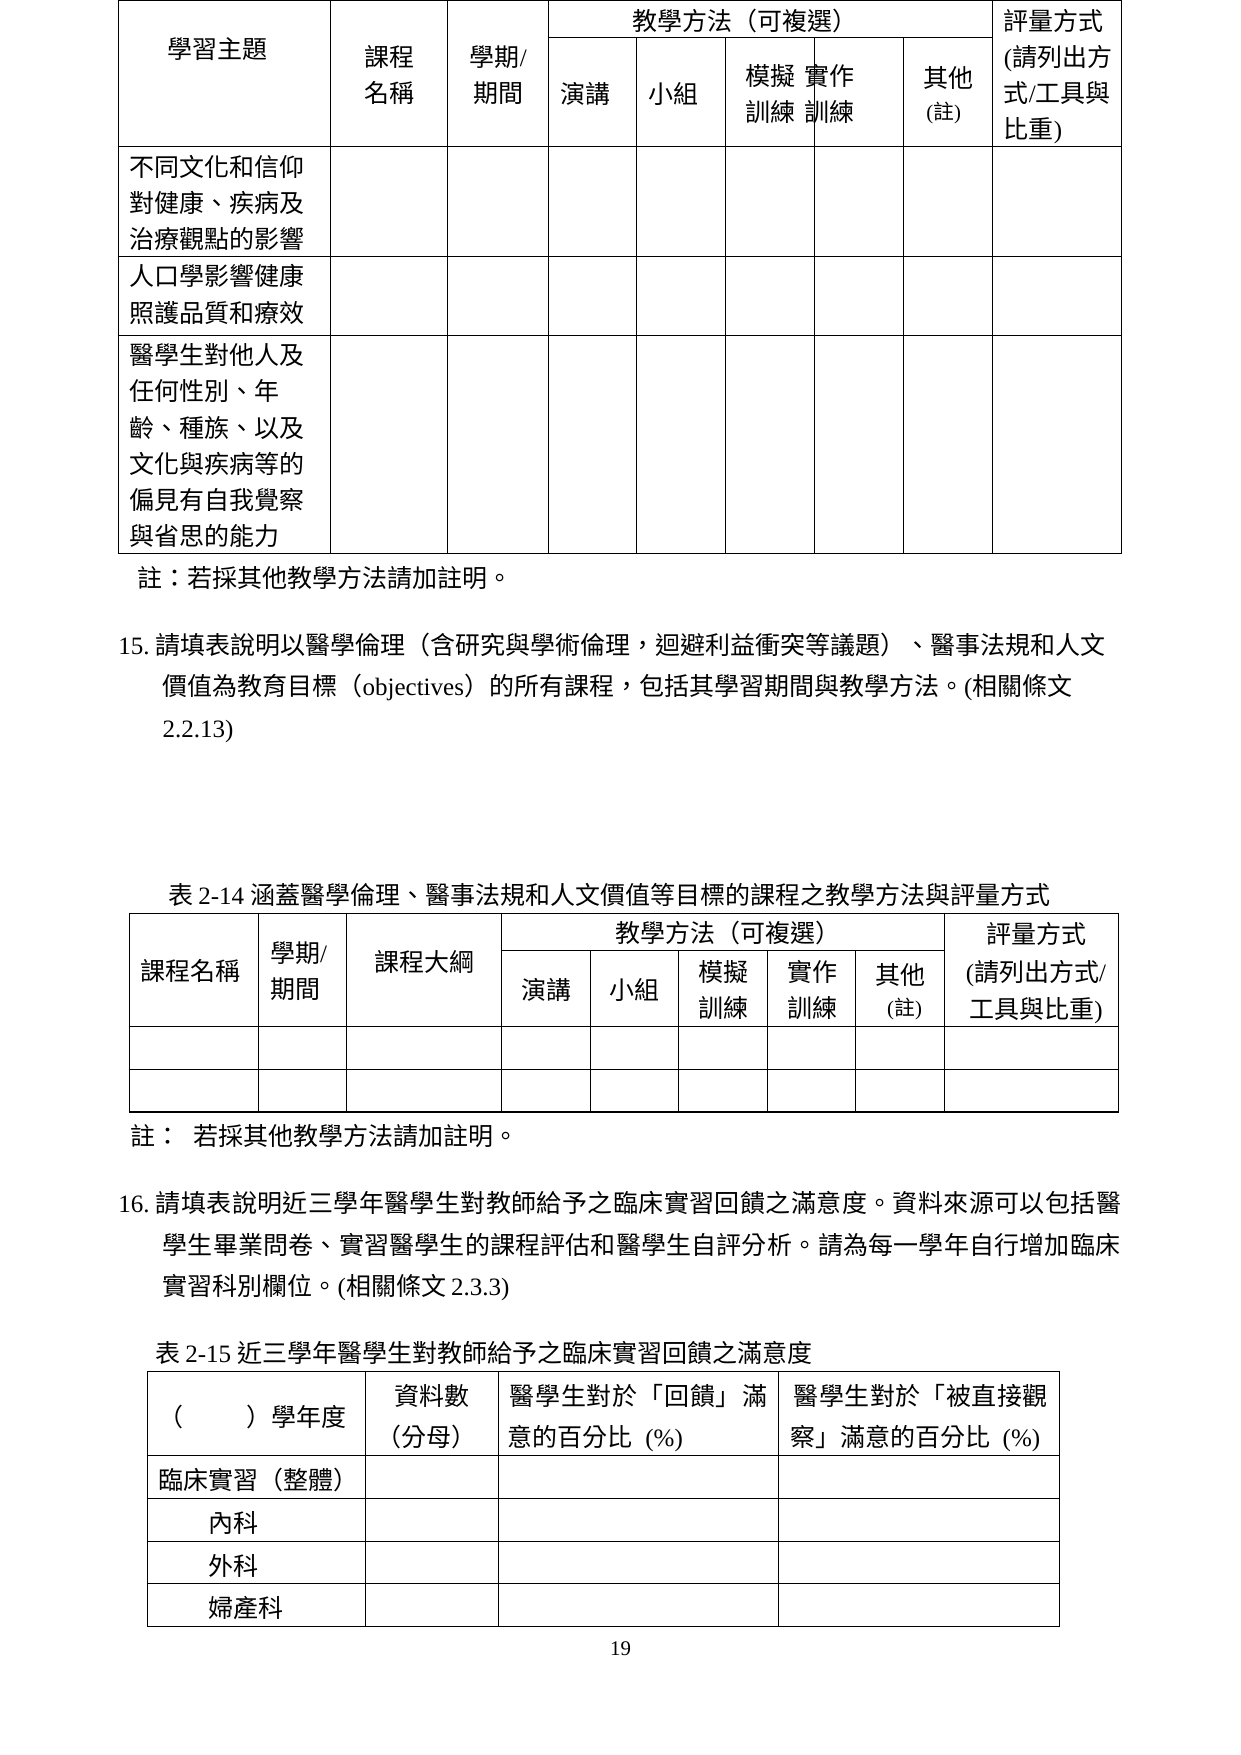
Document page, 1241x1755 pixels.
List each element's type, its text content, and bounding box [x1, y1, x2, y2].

table_cell [726, 336, 814, 553]
table_header 評量方式 (請列出方式/ 工具與比重) [945, 914, 1118, 1026]
table_cell 小組 [591, 951, 678, 1026]
table_cell [499, 1456, 778, 1498]
table_cell [366, 1456, 498, 1498]
table_cell 外科 [148, 1542, 365, 1583]
table_cell [779, 1499, 1059, 1541]
table_cell [815, 257, 903, 334]
table_cell [726, 257, 814, 334]
list 請填表說明近三學年醫學生對教師給予之臨床實習回饋之滿意度。資料來源可以包括醫學生畢業問卷、實習醫學生的課程評估和醫學生自評分析。請為每一學年自行增加臨床實習科別欄位。(相關條文2.3.3) [118, 1179, 1122, 1304]
table_cell 演講 [502, 951, 590, 1026]
table_header 教學方法（可複選） [502, 914, 944, 950]
table_cell 模擬 訓練 [726, 38, 814, 146]
table_cell [815, 147, 903, 256]
table_cell [366, 1542, 498, 1583]
table_cell [259, 1070, 346, 1111]
table_cell [549, 257, 636, 334]
table_cell [331, 336, 447, 553]
table_cell [499, 1584, 778, 1626]
table_cell [779, 1584, 1059, 1626]
table_cell 其他 (註) [904, 38, 992, 146]
table_header 學習主題 [119, 1, 330, 146]
text 表2-14 涵蓋醫學倫理、醫事法規和人文價值等目標的課程之教學方法與評量方式 [143, 871, 1122, 912]
table_cell [768, 1070, 855, 1111]
table_cell [993, 336, 1121, 553]
table_cell [130, 1027, 258, 1069]
table_cell 不同文化和信仰對健康、疾病及治療觀點的影響 [119, 147, 330, 256]
list 請填表說明以醫學倫理（含研究與學術倫理，迴避利益衝突等議題）、醫事法規和人文價值為教育目標（objectives）的所有課程，包括其學習期間與教學方法。(相關條文2.2.13) [118, 621, 1122, 746]
table_cell [591, 1070, 678, 1111]
table_header 學期/ 期間 [259, 914, 346, 1026]
table_cell [637, 336, 725, 553]
text 註：若採其他教學方法請加註明。 [118, 554, 1122, 596]
table_header 資料數 （分母） [366, 1372, 498, 1455]
table_header 課程名稱 [130, 914, 258, 1026]
table_cell 臨床實習（整體） [148, 1456, 365, 1498]
table_cell [637, 147, 725, 256]
table_cell [945, 1027, 1118, 1069]
table_cell 小組 [637, 38, 725, 146]
table_cell [591, 1027, 678, 1069]
table_cell [499, 1499, 778, 1541]
table_cell 內科 [148, 1499, 365, 1541]
table_cell [904, 147, 992, 256]
table_cell [259, 1027, 346, 1069]
table_header 課程大綱 [347, 914, 501, 1026]
table_cell [502, 1027, 590, 1069]
table_cell [331, 257, 447, 334]
table_cell [945, 1070, 1118, 1111]
table_cell [331, 147, 447, 256]
table_cell [904, 336, 992, 553]
table_cell [904, 257, 992, 334]
table_cell [502, 1070, 590, 1111]
table_cell 人口學影響健康照護品質和療效 [119, 257, 330, 334]
table_header 醫學生對於「被直接觀察」滿意的百分比 (%) [779, 1372, 1059, 1455]
table_cell [815, 336, 903, 553]
table_cell 演講 [549, 38, 636, 146]
table_header 評量方式 (請列出方式/工具與比重) [993, 1, 1121, 146]
table_cell 醫學生對他人及任何性別、年齡、種族、以及文化與疾病等的偏見有自我覺察與省思的能力 [119, 336, 330, 553]
table_cell [448, 257, 548, 334]
table_cell [549, 147, 636, 256]
table_cell [779, 1456, 1059, 1498]
text 註： 若採其他教學方法請加註明。 [118, 1112, 1122, 1154]
table_header （ ）學年度 [148, 1372, 365, 1455]
table_cell 其他 (註) [856, 951, 944, 1026]
table_cell [856, 1027, 944, 1069]
table_cell [779, 1542, 1059, 1583]
table_cell [993, 257, 1121, 334]
text 表2-15 近三學年醫學生對教師給予之臨床實習回饋之滿意度 [74, 1329, 1122, 1371]
table_cell [499, 1542, 778, 1583]
table_cell [347, 1027, 501, 1069]
table_cell 模擬訓練 [679, 951, 767, 1026]
table_header 學期/期間 [448, 1, 548, 146]
table_cell [768, 1027, 855, 1069]
table_cell [679, 1027, 767, 1069]
table_cell [366, 1499, 498, 1541]
table_cell [366, 1584, 498, 1626]
table_cell [130, 1070, 258, 1111]
table_cell [448, 336, 548, 553]
table_cell [993, 147, 1121, 256]
table_cell 婦產科 [148, 1584, 365, 1626]
table_cell [448, 147, 548, 256]
table_cell [856, 1070, 944, 1111]
table_header 教學方法（可複選） [549, 1, 992, 37]
table_cell 實作 訓練 [815, 38, 903, 146]
table_cell [726, 147, 814, 256]
table_cell [549, 336, 636, 553]
table_cell 實作訓練 [768, 951, 855, 1026]
table_header 課程 名稱 [331, 1, 447, 146]
table_cell [679, 1070, 767, 1111]
table_cell [347, 1070, 501, 1111]
table_cell [637, 257, 725, 334]
table_header 醫學生對於「回饋」滿意的百分比 (%) [499, 1372, 778, 1455]
